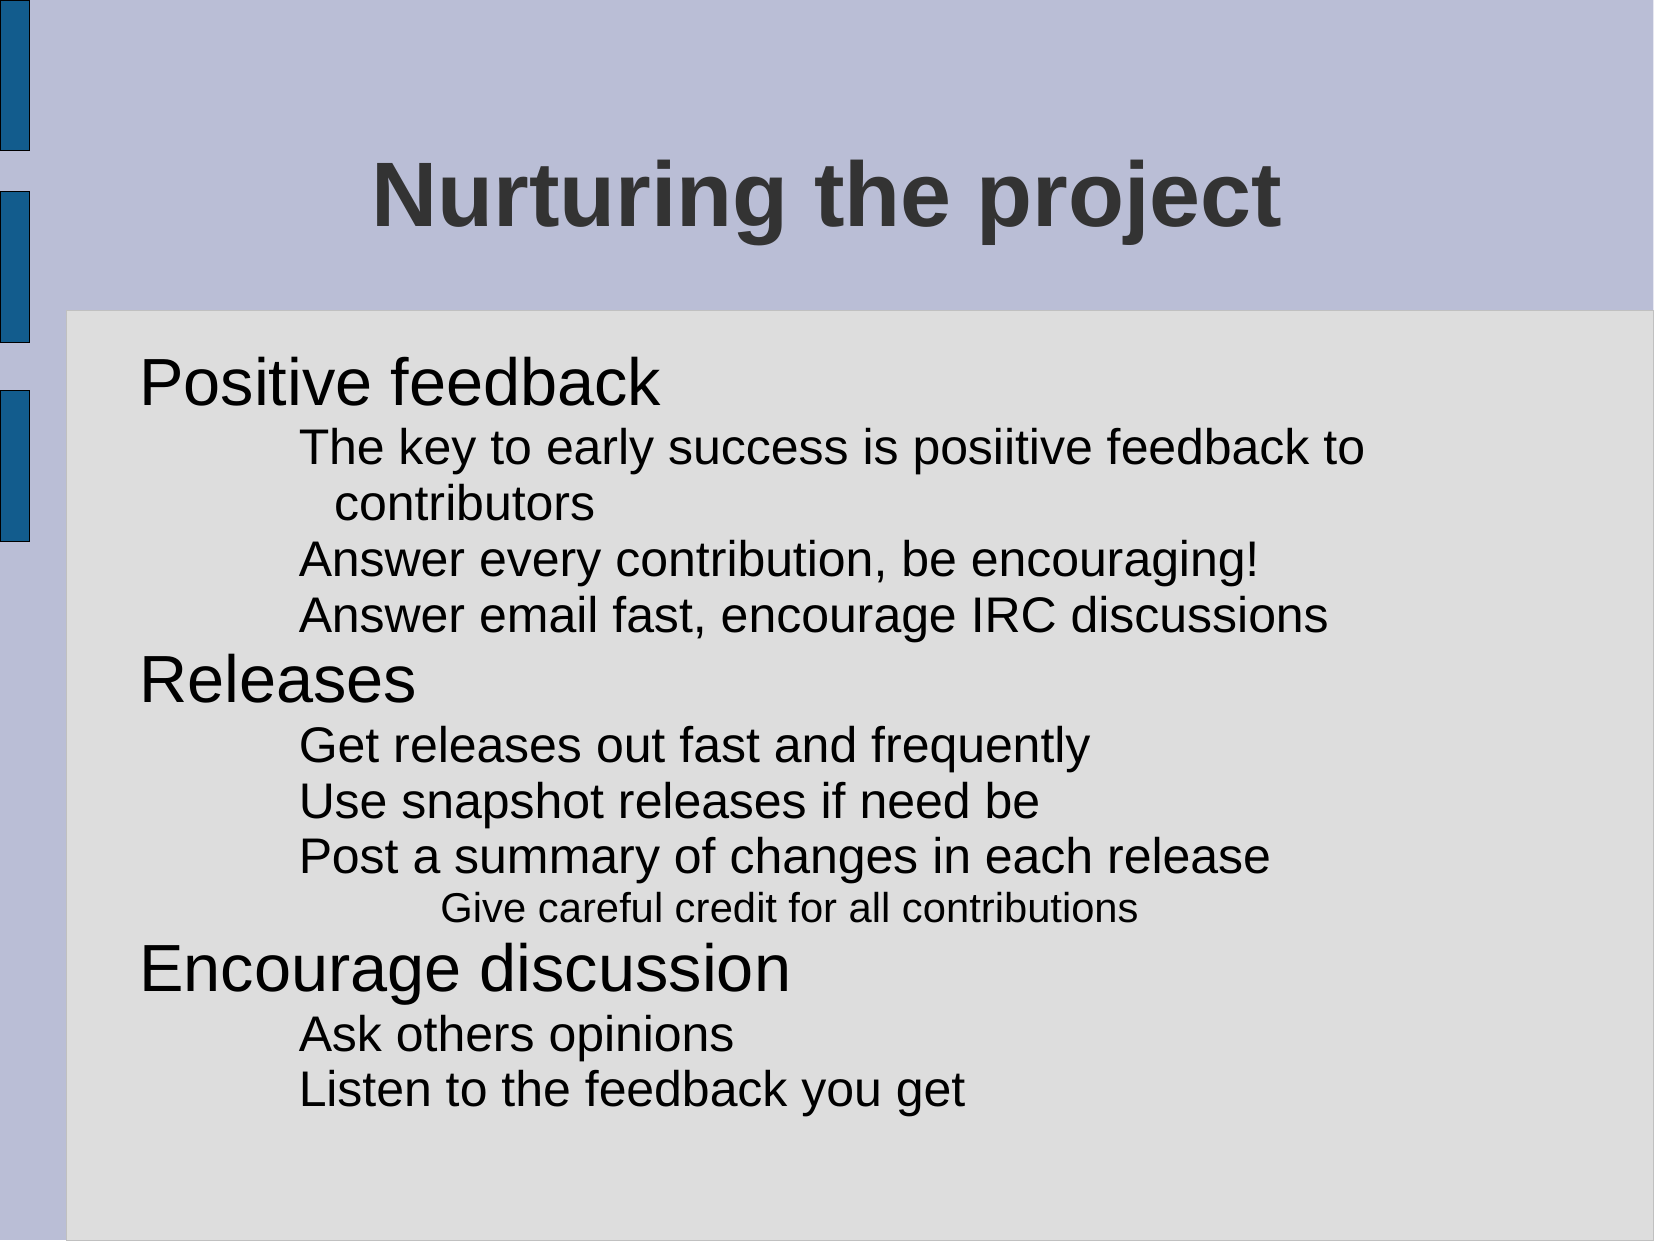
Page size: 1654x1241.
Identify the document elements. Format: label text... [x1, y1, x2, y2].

list Positive feedback The key to early success is posiitive feedback to contributors Answer every contribution, be encouraging! Answer email fast, encourage IRC discussions Releases Get releases out fast and frequently Use snapshot releases if need be Post a summary of changes in each release Give careful credit for all contributions Encourage discussion Ask others opinions Listen to the feedback you get [121, 344, 1534, 1118]
title Nurturing the project [121, 98, 1534, 291]
